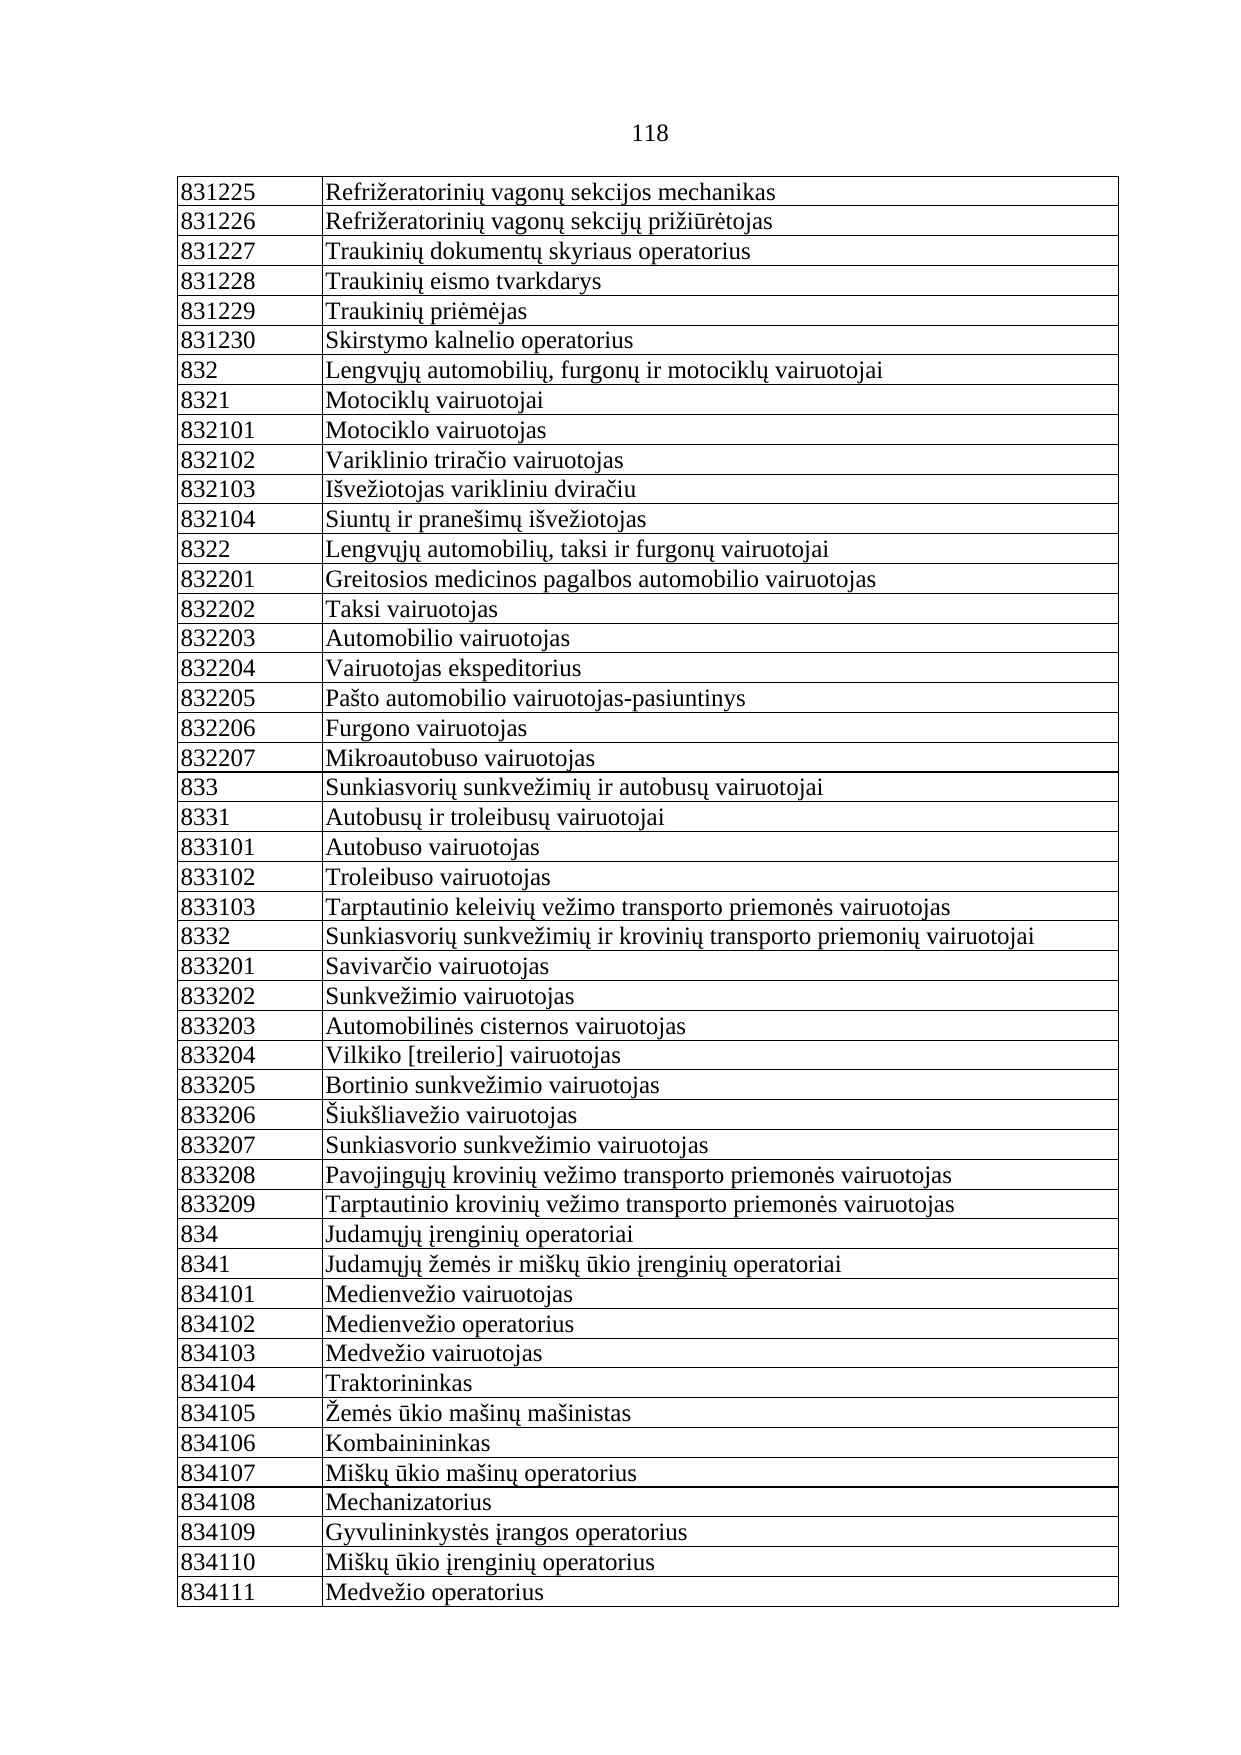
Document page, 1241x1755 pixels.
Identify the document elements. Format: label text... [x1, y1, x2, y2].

table_cell Miškų ūkio įrenginių operatorius [323, 1547, 1118, 1576]
table_cell 833206 [178, 1100, 322, 1129]
table_cell Refrižeratorinių vagonų sekcijų prižiūrėtojas [323, 206, 1118, 235]
table_cell 832202 [178, 594, 322, 622]
table_cell 834107 [178, 1458, 322, 1486]
table_cell 833204 [178, 1041, 322, 1069]
table_cell Sunkvežimio vairuotojas [323, 981, 1118, 1010]
table_cell 832104 [178, 504, 322, 533]
table_cell Miškų ūkio mašinų operatorius [323, 1458, 1118, 1486]
table_cell Medvežio vairuotojas [323, 1339, 1118, 1367]
table_cell Tarptautinio keleivių vežimo transporto priemonės vairuotojas [323, 892, 1118, 920]
table_cell 834106 [178, 1428, 322, 1457]
table_cell Variklinio triračio vairuotojas [323, 445, 1118, 473]
table_cell Mikroautobuso vairuotojas [323, 743, 1118, 771]
table_cell 833 [178, 773, 322, 801]
table_cell 831228 [178, 266, 322, 295]
table_cell Sunkiasvorių sunkvežimių ir autobusų vairuotojai [323, 773, 1118, 801]
table_cell Šiukšliavežio vairuotojas [323, 1100, 1118, 1129]
table_cell Medvežio operatorius [323, 1577, 1118, 1606]
table_cell Bortinio sunkvežimio vairuotojas [323, 1070, 1118, 1099]
table_cell Furgono vairuotojas [323, 713, 1118, 742]
table_cell Medienvežio vairuotojas [323, 1279, 1118, 1308]
table_cell Lengvųjų automobilių, taksi ir furgonų vairuotojai [323, 534, 1118, 563]
table_cell 831229 [178, 296, 322, 324]
table_cell 834111 [178, 1577, 322, 1606]
table_cell 831230 [178, 326, 322, 354]
table_cell 834 [178, 1219, 322, 1248]
table_cell Pašto automobilio vairuotojas-pasiuntinys [323, 683, 1118, 712]
table_cell Savivarčio vairuotojas [323, 951, 1118, 980]
table_cell Išvežiotojas varikliniu dviračiu [323, 475, 1118, 503]
table_cell Automobilio vairuotojas [323, 624, 1118, 652]
table_cell 832207 [178, 743, 322, 771]
table_cell Traukinių dokumentų skyriaus operatorius [323, 236, 1118, 265]
table_cell 8331 [178, 802, 322, 831]
table_cell Lengvųjų automobilių, furgonų ir motociklų vairuotojai [323, 355, 1118, 384]
table_cell Siuntų ir pranešimų išvežiotojas [323, 504, 1118, 533]
table_cell 831227 [178, 236, 322, 265]
table_cell 833102 [178, 862, 322, 891]
table_cell 832 [178, 355, 322, 384]
table_cell 833202 [178, 981, 322, 1010]
table_cell 8341 [178, 1249, 322, 1278]
table_cell 833203 [178, 1011, 322, 1039]
table_cell 833207 [178, 1130, 322, 1159]
table_cell 833208 [178, 1160, 322, 1188]
table_cell Automobilinės cisternos vairuotojas [323, 1011, 1118, 1039]
table_cell 8332 [178, 921, 322, 950]
table_cell Vilkiko [treilerio] vairuotojas [323, 1041, 1118, 1069]
table_cell 834110 [178, 1547, 322, 1576]
table_cell 834101 [178, 1279, 322, 1308]
table_cell 833101 [178, 832, 322, 861]
table_cell 833205 [178, 1070, 322, 1099]
table_cell 831226 [178, 206, 322, 235]
table_cell 833103 [178, 892, 322, 920]
table_cell Mechanizatorius [323, 1488, 1118, 1516]
table_cell 8321 [178, 385, 322, 414]
table_cell 834109 [178, 1517, 322, 1546]
table_cell Judamųjų žemės ir miškų ūkio įrenginių operatoriai [323, 1249, 1118, 1278]
table_cell Sunkiasvorio sunkvežimio vairuotojas [323, 1130, 1118, 1159]
table_cell Autobusų ir troleibusų vairuotojai [323, 802, 1118, 831]
table_cell Skirstymo kalnelio operatorius [323, 326, 1118, 354]
table_cell Autobuso vairuotojas [323, 832, 1118, 861]
table_cell 834104 [178, 1368, 322, 1397]
table_cell 832203 [178, 624, 322, 652]
table_cell Traukinių eismo tvarkdarys [323, 266, 1118, 295]
table_cell Motociklo vairuotojas [323, 415, 1118, 444]
table_cell 834102 [178, 1309, 322, 1337]
table_cell 834108 [178, 1488, 322, 1516]
table_cell 832206 [178, 713, 322, 742]
table_cell 833201 [178, 951, 322, 980]
table_cell Žemės ūkio mašinų mašinistas [323, 1398, 1118, 1427]
table_cell Sunkiasvorių sunkvežimių ir krovinių transporto priemonių vairuotojai [323, 921, 1118, 950]
table_cell Refrižeratorinių vagonų sekcijos mechanikas [323, 177, 1118, 205]
table_cell Taksi vairuotojas [323, 594, 1118, 622]
table_cell 834103 [178, 1339, 322, 1367]
table_cell 832201 [178, 564, 322, 593]
table_cell Kombainininkas [323, 1428, 1118, 1457]
table_cell 831225 [178, 177, 322, 205]
table_cell 834105 [178, 1398, 322, 1427]
table_cell Gyvulininkystės įrangos operatorius [323, 1517, 1118, 1546]
table_cell Greitosios medicinos pagalbos automobilio vairuotojas [323, 564, 1118, 593]
table_cell Traktorininkas [323, 1368, 1118, 1397]
table_cell 832101 [178, 415, 322, 444]
table_cell 832204 [178, 653, 322, 682]
table_cell 832205 [178, 683, 322, 712]
table_cell Troleibuso vairuotojas [323, 862, 1118, 891]
table_cell Pavojingųjų krovinių vežimo transporto priemonės vairuotojas [323, 1160, 1118, 1188]
table_cell 8322 [178, 534, 322, 563]
table_cell Traukinių priėmėjas [323, 296, 1118, 324]
table_cell 832103 [178, 475, 322, 503]
table_cell Tarptautinio krovinių vežimo transporto priemonės vairuotojas [323, 1190, 1118, 1218]
table_cell Vairuotojas ekspeditorius [323, 653, 1118, 682]
table_cell Medienvežio operatorius [323, 1309, 1118, 1337]
table_cell 832102 [178, 445, 322, 473]
table_cell 833209 [178, 1190, 322, 1218]
table_cell Judamųjų įrenginių operatoriai [323, 1219, 1118, 1248]
table_cell Motociklų vairuotojai [323, 385, 1118, 414]
